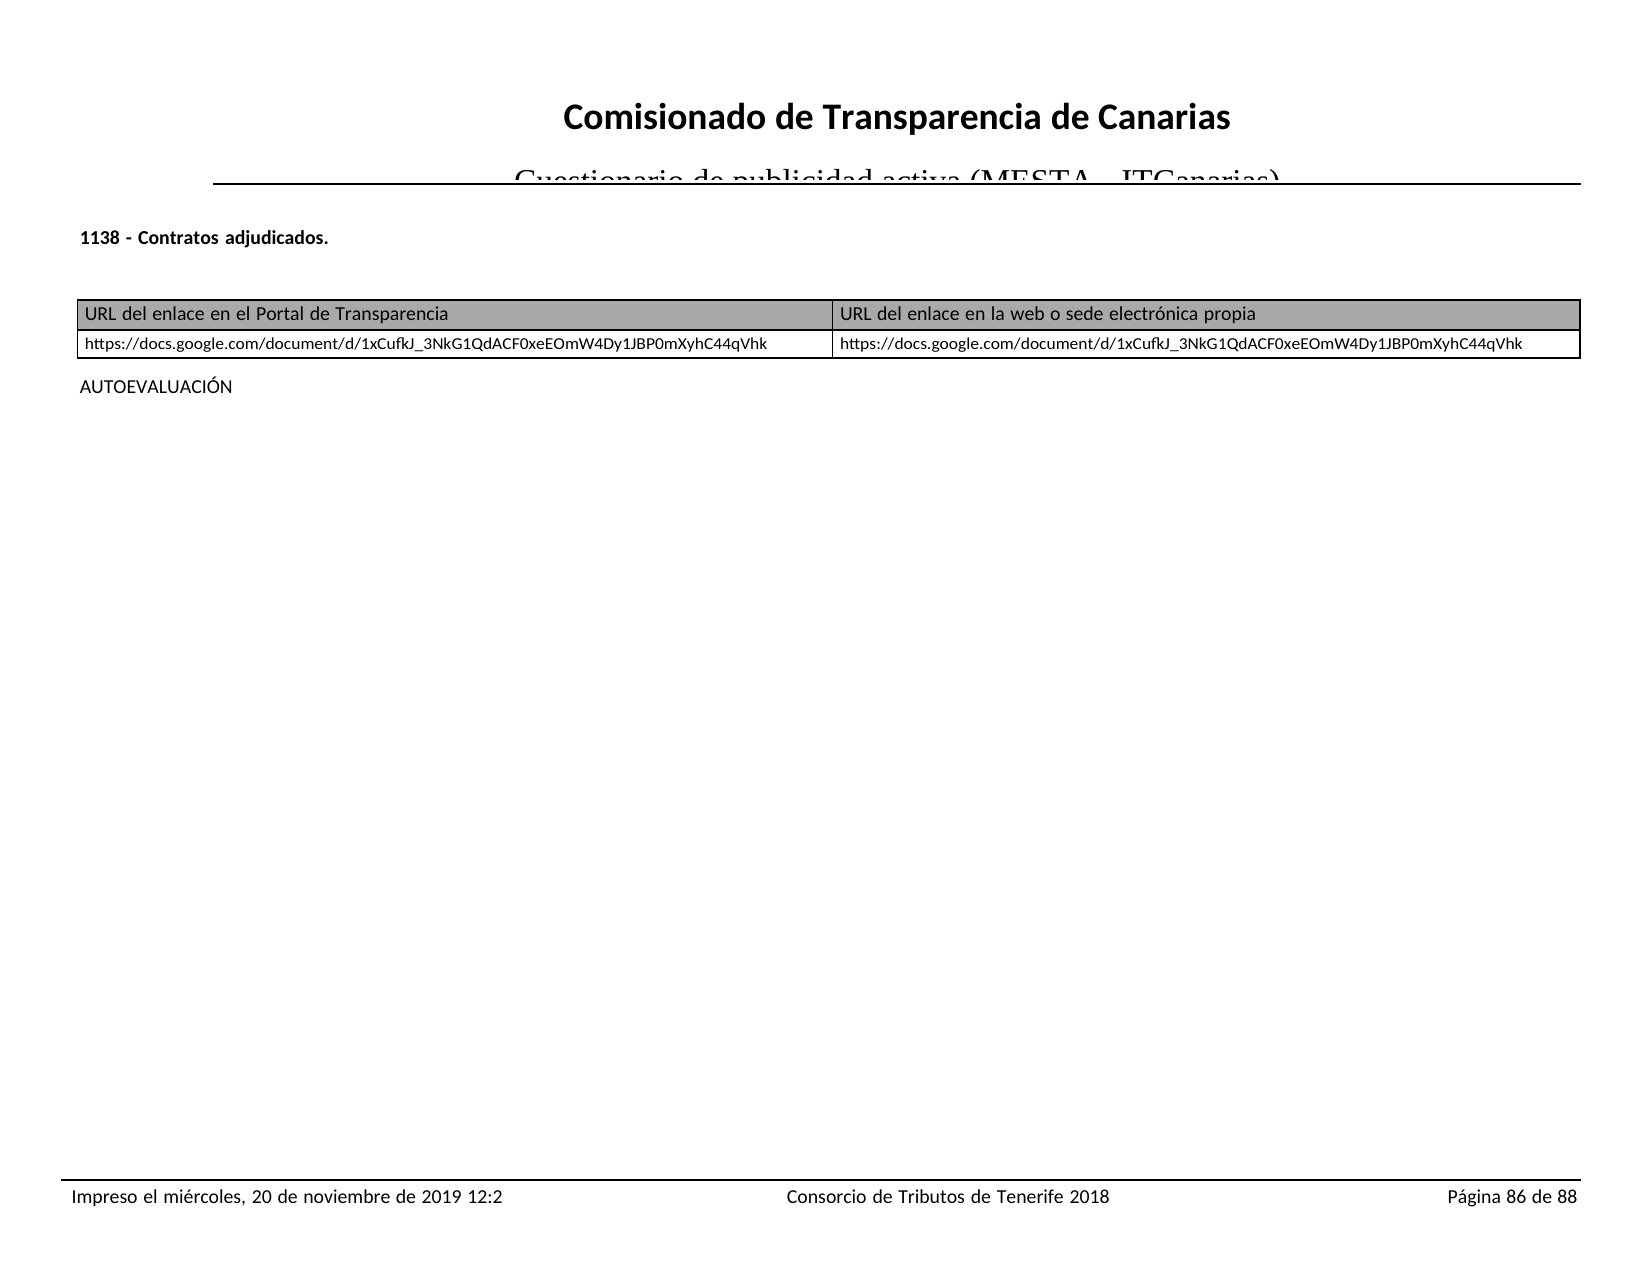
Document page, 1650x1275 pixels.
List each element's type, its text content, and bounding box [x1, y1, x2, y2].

table_header URL del enlace en la web o sede electrónica propia [833, 301, 1579, 329]
table_header URL del enlace en el Portal de Transparencia [78, 301, 832, 329]
table_cell https://docs.google.com/document/d/1xCufkJ_3NkG1QdACF0xeEOmW4Dy1JBP0mXyhC44qVhk [78, 331, 832, 357]
table_cell https://docs.google.com/document/d/1xCufkJ_3NkG1QdACF0xeEOmW4Dy1JBP0mXyhC44qVhk [833, 331, 1579, 357]
text AUTOEVALUACIÓN [79, 375, 1594, 399]
text 1138 - Contratos adjudicados. [79, 225, 1594, 249]
